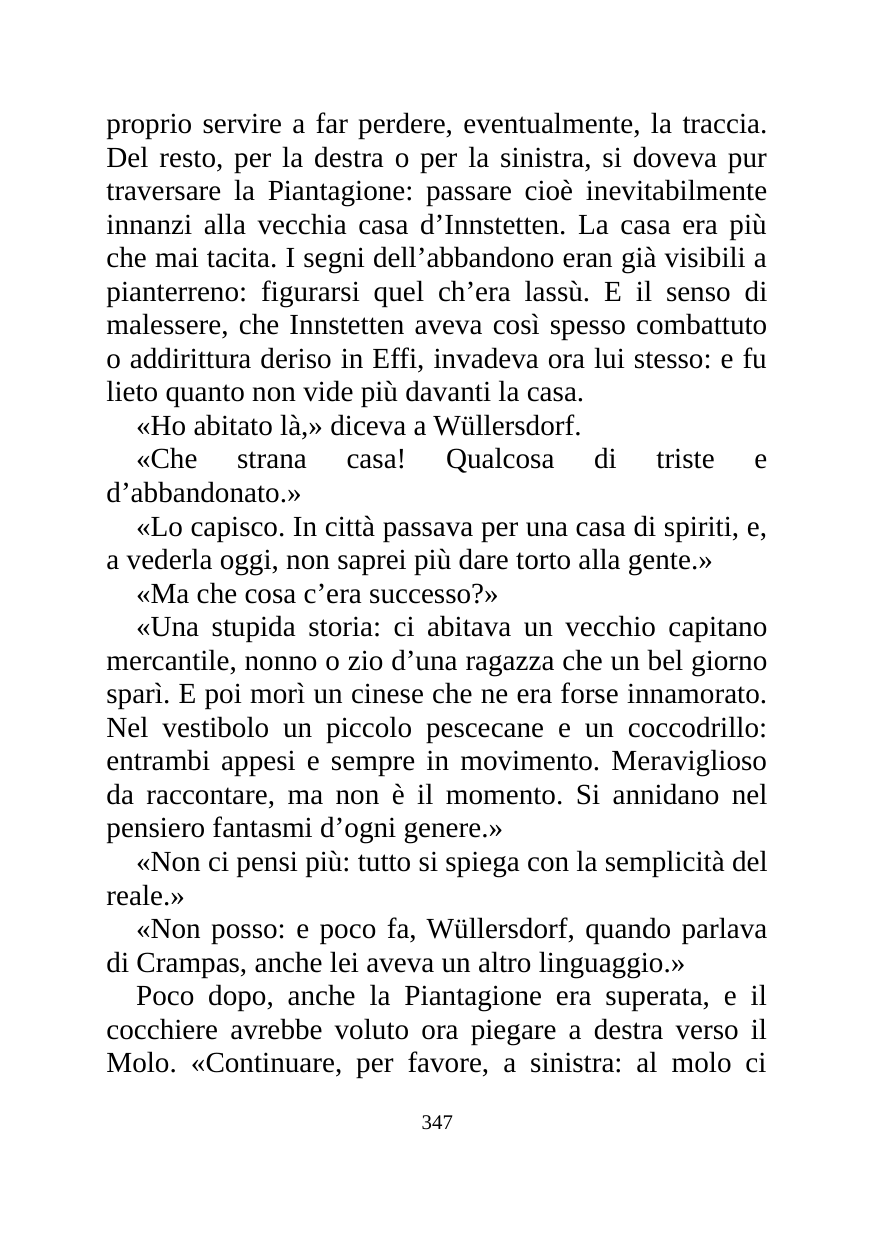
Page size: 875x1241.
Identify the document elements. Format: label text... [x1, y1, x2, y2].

text «Una stupida storia: ci abitava un vecchio capitano mercantile, nonno o zio d’una ragazza che un bel giorno sparì. E poi morì un cinese che ne era forse innamorato. Nel vestibolo un piccolo pescecane e un coccodrillo: entrambi appesi e sempre in movimento. Meraviglioso da raccontare, ma non è il momento. Si annidano nel pensiero fantasmi d’ogni genere.» [106, 609, 768, 844]
text «Ho abitato là,» diceva a Wüllersdorf. [106, 408, 768, 442]
text proprio servire a far perdere, eventualmente, la traccia. Del resto, per la destra o per la sinistra, si doveva pur traversare la Piantagione: passare cioè inevitabilmente innanzi alla vecchia casa d’Innstetten. La casa era più che mai tacita. I segni dell’abbandono eran già visibili a pianterreno: figurarsi quel ch’era lassù. E il senso di malessere, che Innstetten aveva così spesso combattuto o addirittura deriso in Effi, invadeva ora lui stesso: e fu lieto quanto non vide più davanti la casa. [106, 106, 768, 408]
text «Non posso: e poco fa, Wüllersdorf, quando parlava di Crampas, anche lei aveva un altro linguaggio.» [106, 911, 768, 978]
text «Lo capisco. In città passava per una casa di spiriti, e, a vederla oggi, non saprei più dare torto alla gente.» [106, 509, 768, 576]
text Poco dopo, anche la Piantagione era superata, e il cocchiere avrebbe voluto ora piegare a destra verso il Molo. «Continuare, per favore, a sinistra: al molo ci [106, 978, 768, 1079]
text «Non ci pensi più: tutto si spiega con la semplicità del reale.» [106, 844, 768, 911]
text «Ma che cosa c’era successo?» [106, 576, 768, 609]
text «Che strana casa! Qualcosa di triste e d’abbandonato.» [106, 442, 768, 509]
